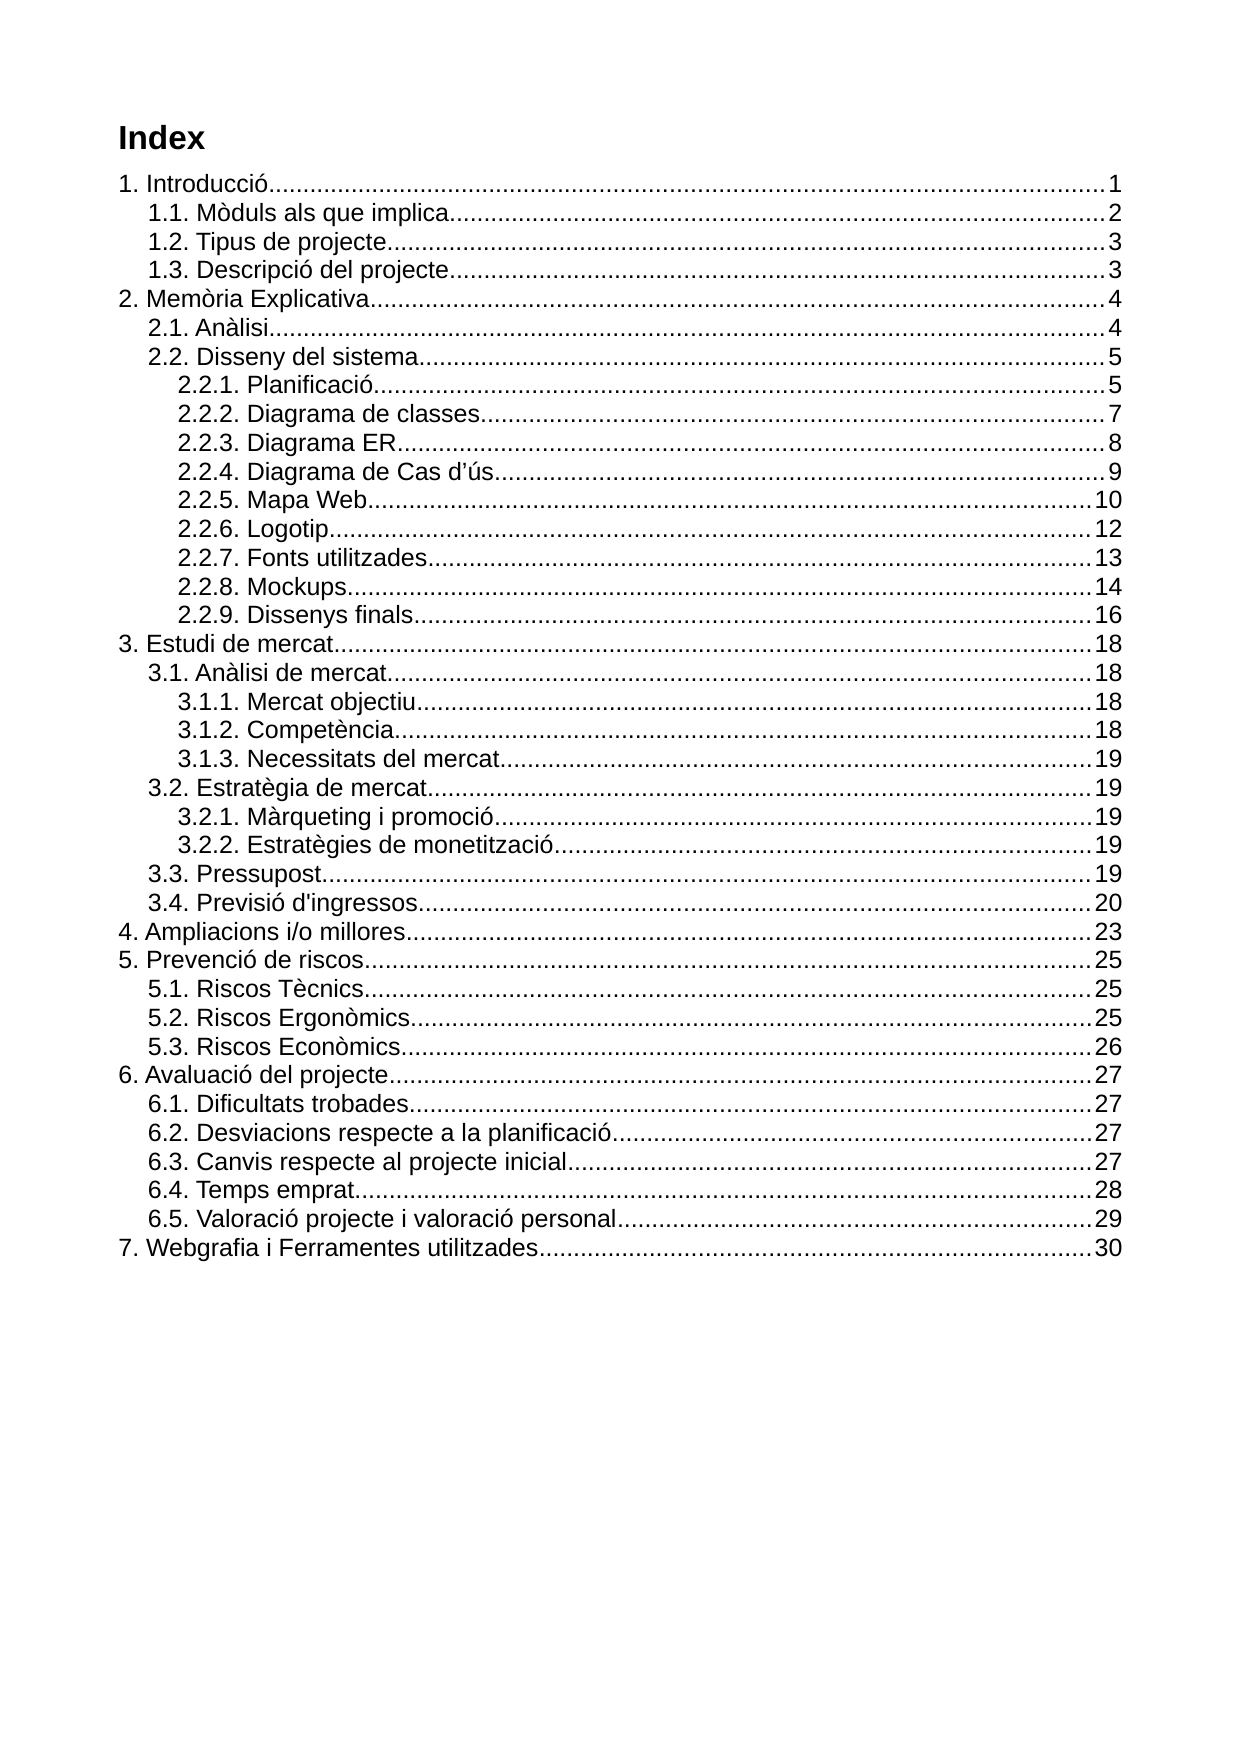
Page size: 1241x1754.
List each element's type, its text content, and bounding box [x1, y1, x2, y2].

text 6.4. Temps emprat 28 [148, 1175, 1122, 1204]
text 6.2. Desviacions respecte a la planificació 27 [148, 1118, 1122, 1147]
text 3.1.3. Necessitats del mercat 19 [177, 744, 1122, 773]
text 2.2.8. Mockups 14 [177, 572, 1122, 600]
text 3.3. Pressupost 19 [148, 859, 1122, 888]
text 2.2.5. Mapa Web 10 [177, 485, 1122, 514]
text 5. Prevenció de riscos 25 [118, 945, 1122, 974]
text 7. Webgrafia i Ferramentes utilitzades 30 [118, 1233, 1122, 1262]
text 2.1. Anàlisi 4 [148, 313, 1122, 342]
text 5.3. Riscos Econòmics 26 [148, 1032, 1122, 1060]
text 6.5. Valoració projecte i valoració personal 29 [148, 1204, 1122, 1233]
text 3.1.2. Competència 18 [177, 715, 1122, 744]
text 3. Estudi de mercat 18 [118, 629, 1122, 658]
text 2. Memòria Explicativa 4 [118, 284, 1122, 313]
text 5.1. Riscos Tècnics 25 [148, 974, 1122, 1003]
text 2.2.2. Diagrama de classes 7 [177, 399, 1122, 428]
text 2.2.7. Fonts utilitzades 13 [177, 543, 1122, 572]
text 3.2. Estratègia de mercat 19 [148, 773, 1122, 802]
text 2.2. Disseny del sistema 5 [148, 342, 1122, 370]
text 3.1. Anàlisi de mercat 18 [148, 658, 1122, 687]
text 3.4. Previsió d'ingressos 20 [148, 888, 1122, 917]
text 1.1. Mòduls als que implica 2 [148, 198, 1122, 227]
subtitle Index [118, 118, 1122, 157]
text 3.2.2. Estratègies de monetització 19 [177, 830, 1122, 859]
text 1. Introducció 1 [118, 169, 1122, 198]
text 6.3. Canvis respecte al projecte inicial 27 [148, 1147, 1122, 1175]
text 2.2.3. Diagrama ER 8 [177, 428, 1122, 457]
text 3.1.1. Mercat objectiu 18 [177, 687, 1122, 715]
text 1.3. Descripció del projecte 3 [148, 255, 1122, 284]
text 2.2.9. Dissenys finals 16 [177, 600, 1122, 629]
text 5.2. Riscos Ergonòmics 25 [148, 1003, 1122, 1032]
text 2.2.6. Logotip 12 [177, 514, 1122, 543]
text 3.2.1. Màrqueting i promoció 19 [177, 802, 1122, 830]
text 6. Avaluació del projecte 27 [118, 1060, 1122, 1089]
text 2.2.1. Planificació 5 [177, 370, 1122, 399]
text 6.1. Dificultats trobades 27 [148, 1089, 1122, 1118]
text 4. Ampliacions i/o millores 23 [118, 917, 1122, 945]
text 2.2.4. Diagrama de Cas d’ús 9 [177, 457, 1122, 485]
text 1.2. Tipus de projecte 3 [148, 227, 1122, 255]
